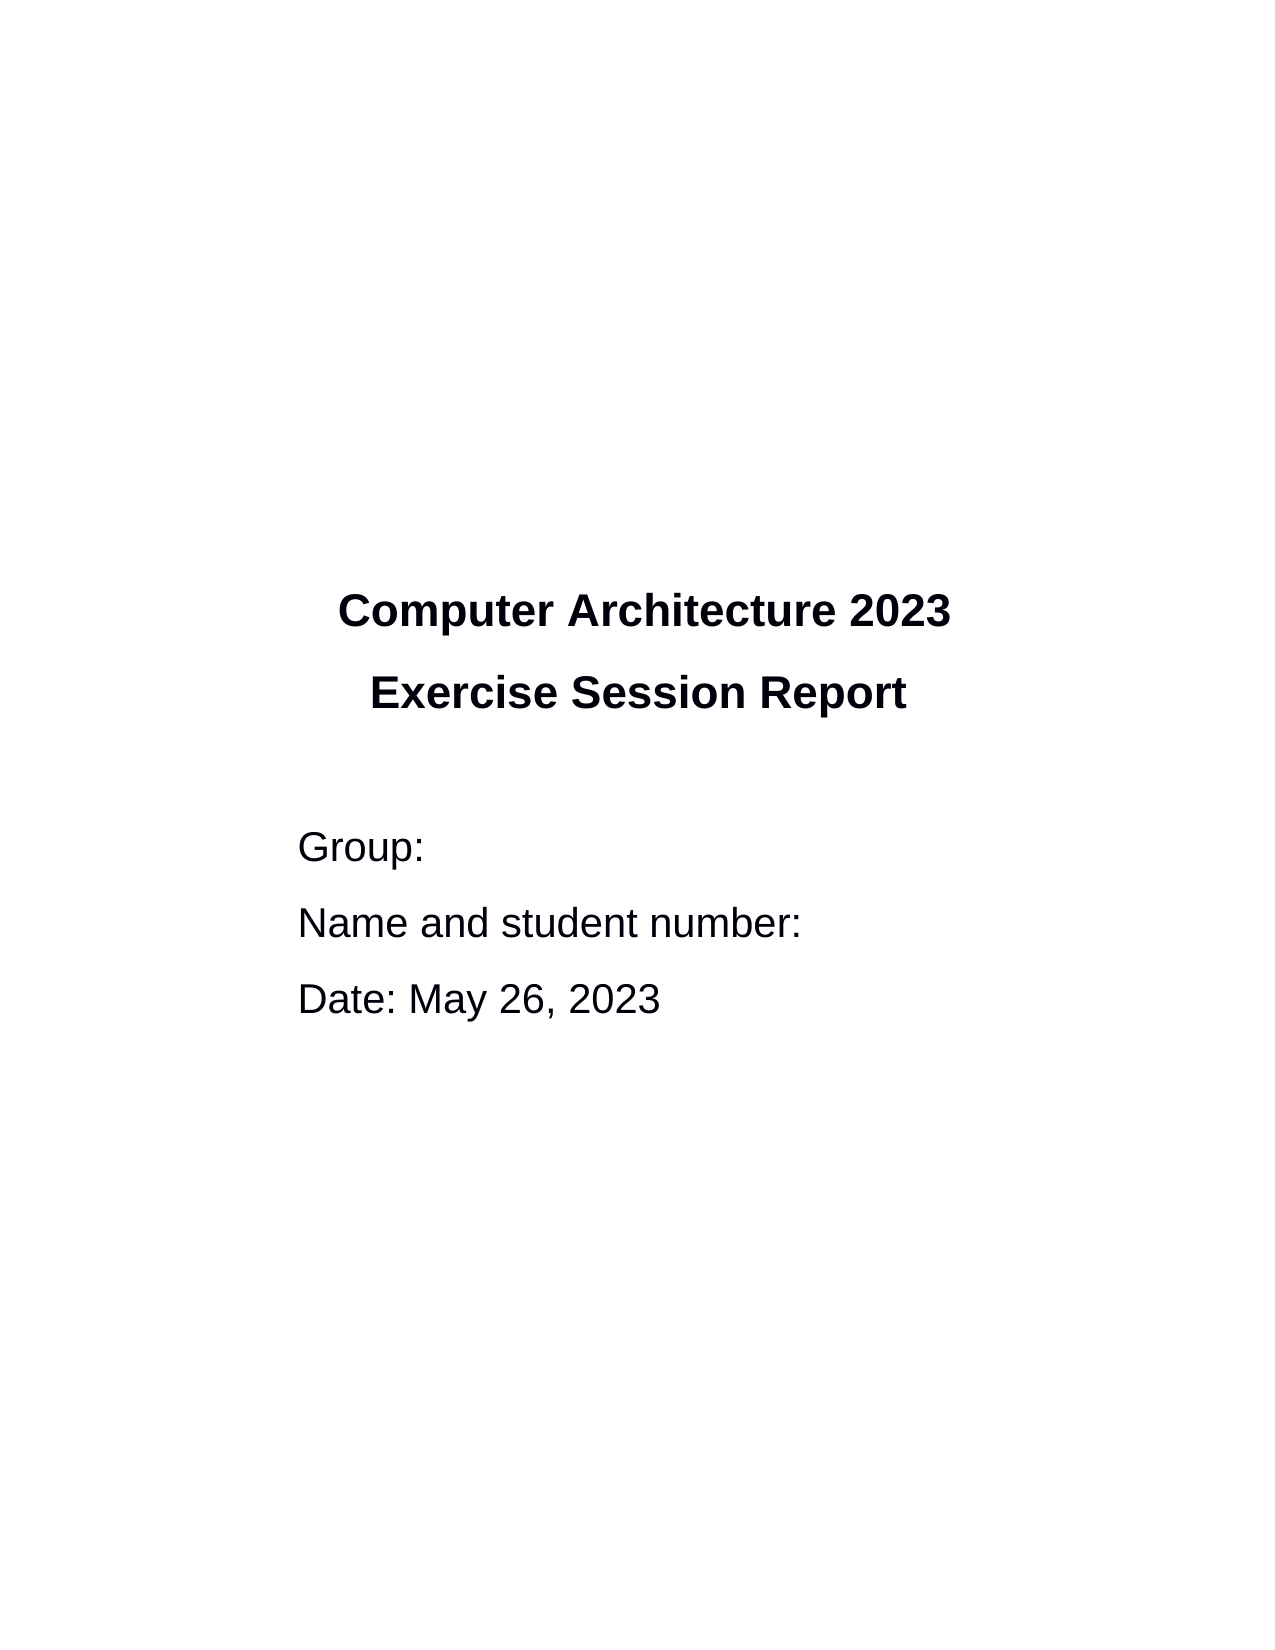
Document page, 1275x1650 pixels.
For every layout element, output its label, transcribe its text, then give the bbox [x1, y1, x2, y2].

text Date: May 26, 2023 [297, 974, 1156, 1022]
text Name and student number: [297, 898, 1156, 946]
text Group: [297, 823, 1156, 871]
text Exercise Session Report [120, 665, 1156, 718]
text Computer Architecture 2023 [120, 584, 1156, 637]
